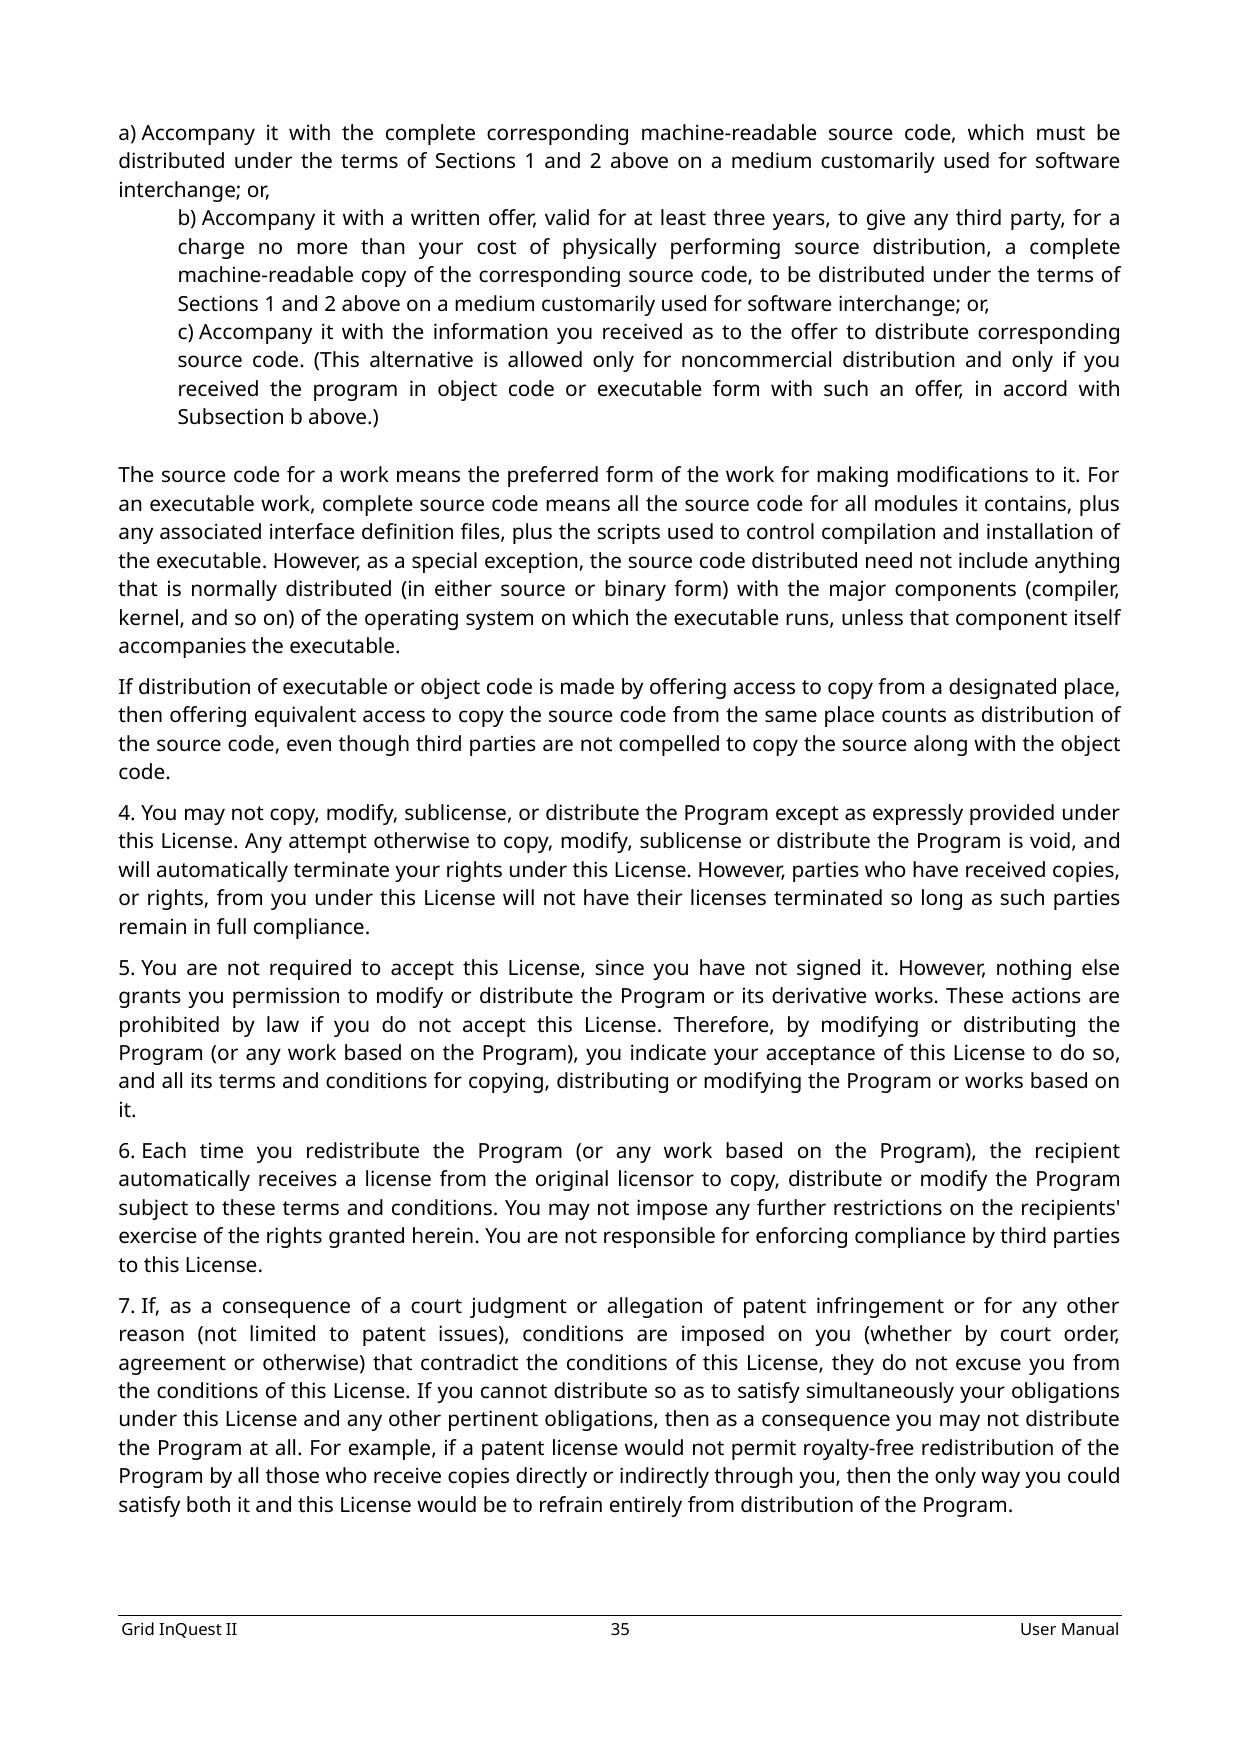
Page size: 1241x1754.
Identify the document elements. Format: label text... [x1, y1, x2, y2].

text 5. You are not required to accept this License, since you have not signed it. However, nothing else grants you permission to modify or distribute the Program or its derivative works. These actions are prohibited by law if you do not accept this License. Therefore, by modifying or distributing the Program (or any work based on the Program), you indicate your acceptance of this License to do so, and all its terms and conditions for copying, distributing or modifying the Program or works based on it. [118, 953, 1122, 1123]
list c) Accompany it with the information you received as to the offer to distribute corresponding source code. (This alternative is allowed only for noncommercial distribution and only if you received the program in object code or executable form with such an offer, in accord with Subsection b above.) [177, 317, 1122, 431]
list b) Accompany it with a written offer, valid for at least three years, to give any third party, for a charge no more than your cost of physically performing source distribution, a complete machine-readable copy of the corresponding source code, to be distributed under the terms of Sections 1 and 2 above on a medium customarily used for software interchange; or, [177, 203, 1122, 317]
text 7. If, as a consequence of a court judgment or allegation of patent infringement or for any other reason (not limited to patent issues), conditions are imposed on you (whether by court order, agreement or otherwise) that contradict the conditions of this License, they do not excuse you from the conditions of this License. If you cannot distribute so as to satisfy simultaneously your obligations under this License and any other pertinent obligations, then as a consequence you may not distribute the Program at all. For example, if a patent license would not permit royalty-free redistribution of the Program by all those who receive copies directly or indirectly through you, then the only way you could satisfy both it and this License would be to refrain entirely from distribution of the Program. [118, 1291, 1122, 1518]
text The source code for a work means the preferred form of the work for making modifications to it. For an executable work, complete source code means all the source code for all modules it contains, plus any associated interface definition files, plus the scripts used to control compilation and installation of the executable. However, as a special exception, the source code distributed need not include anything that is normally distributed (in either source or binary form) with the major components (compiler, kernel, and so on) of the operating system on which the executable runs, unless that component itself accompanies the executable. [118, 460, 1122, 659]
text If distribution of executable or object code is made by offering access to copy from a designated place, then offering equivalent access to copy the source code from the same place counts as distribution of the source code, even though third parties are not compelled to copy the source along with the object code. [118, 672, 1122, 786]
text 6. Each time you redistribute the Program (or any work based on the Program), the recipient automatically receives a license from the original licensor to copy, distribute or modify the Program subject to these terms and conditions. You may not impose any further restrictions on the recipients' exercise of the rights granted herein. You are not responsible for enforcing compliance by third parties to this License. [118, 1136, 1122, 1278]
text 4. You may not copy, modify, sublicense, or distribute the Program except as expressly provided under this License. Any attempt otherwise to copy, modify, sublicense or distribute the Program is void, and will automatically terminate your rights under this License. However, parties who have received copies, or rights, from you under this License will not have their licenses terminated so long as such parties remain in full compliance. [118, 798, 1122, 940]
list a) Accompany it with the complete corresponding machine-readable source code, which must be distributed under the terms of Sections 1 and 2 above on a medium customarily used for software interchange; or, [118, 118, 1122, 203]
